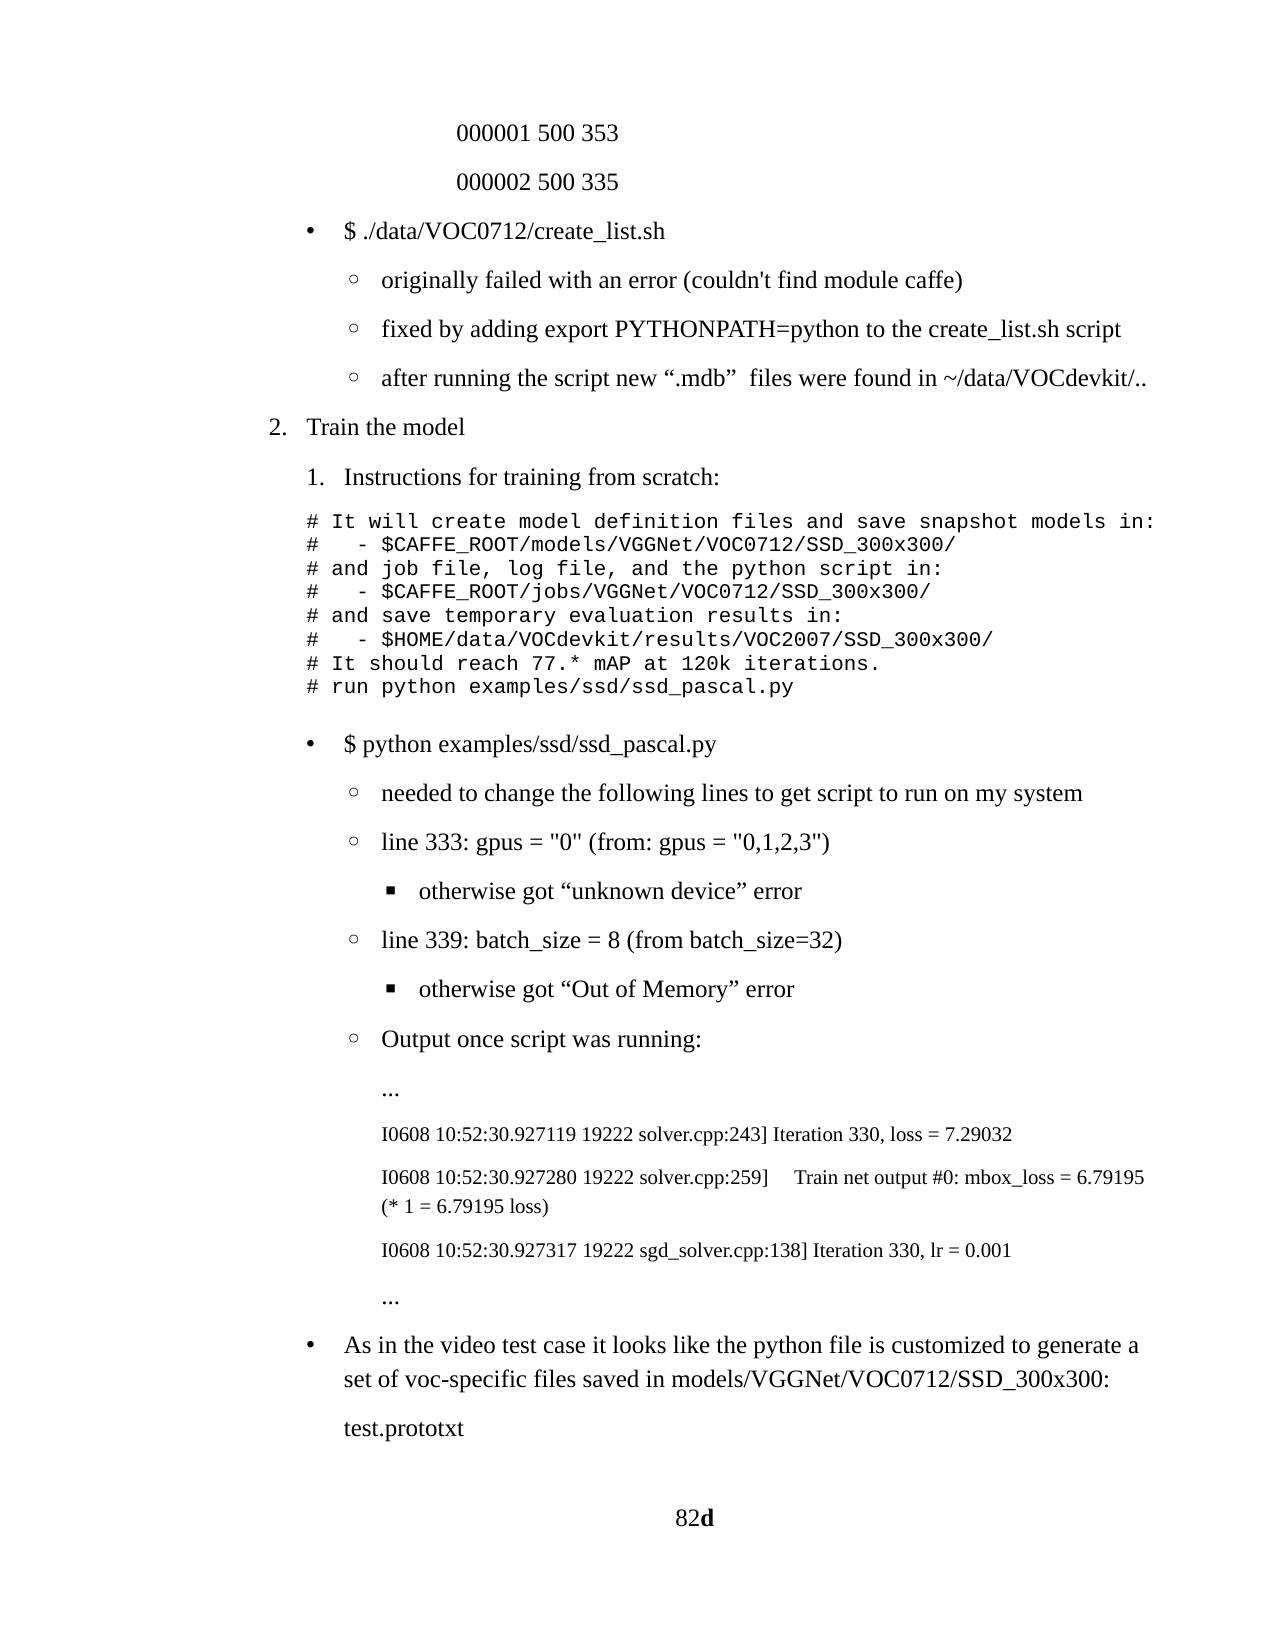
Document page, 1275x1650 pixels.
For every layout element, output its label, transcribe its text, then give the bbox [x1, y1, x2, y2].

list otherwise got “unknown device” error [381, 876, 1158, 905]
list fixed by adding export PYTHONPATH=python to the create_list.sh script [344, 314, 1158, 343]
list originally failed with an error (couldn't find module caffe) [344, 265, 1158, 294]
list Output once script was running: [344, 1024, 1158, 1052]
list 000001 500 353 [419, 118, 1158, 147]
list ... [344, 1281, 1158, 1310]
list line 339: batch_size = 8 (from batch_size=32) [344, 926, 1158, 954]
text # - $CAFFE_ROOT/jobs/VGGNet/VOC0712/SSD_300x300/ [306, 582, 1158, 605]
list I0608 10:52:30.927280 19222 solver.cpp:259] Train net output #0: mbox_loss = 6.79195 (* 1 = 6.79195 loss) [344, 1165, 1158, 1218]
list As in the video test case it looks like the python file is customized to generate a set of voc-specific files saved in models/VGGNet/VOC0712/SSD_300x300: [306, 1330, 1158, 1393]
list line 333: gpus = "0" (from: gpus = "0,1,2,3") [344, 827, 1158, 856]
list test.prototxt [306, 1413, 1158, 1442]
list $ python examples/ssd/ssd_pascal.py [306, 729, 1158, 758]
list $ ./data/VOC0712/create_list.sh [306, 216, 1158, 245]
list Instructions for training from scratch: [306, 462, 1158, 490]
list ... [344, 1073, 1158, 1101]
list after running the script new “.mdb” files were found in ~/data/VOCdevkit/.. [344, 363, 1158, 392]
text # - $CAFFE_ROOT/models/VGGNet/VOC0712/SSD_300x300/ [306, 534, 1158, 558]
text # and save temporary evaluation results in: [306, 605, 1158, 629]
text # run python examples/ssd/ssd_pascal.py [306, 676, 1158, 700]
list I0608 10:52:30.927119 19222 solver.cpp:243] Iteration 330, loss = 7.29032 [344, 1122, 1158, 1146]
list # It will create model definition files and save snapshot models in: [306, 511, 1158, 534]
list I0608 10:52:30.927317 19222 sgd_solver.cpp:138] Iteration 330, lr = 0.001 [344, 1237, 1158, 1262]
text # - $HOME/data/VOCdevkit/results/VOC2007/SSD_300x300/ [306, 629, 1158, 652]
list Train the model [269, 412, 1158, 441]
list 000002 500 335 [419, 167, 1158, 196]
text # and job file, log file, and the python script in: [306, 558, 1158, 582]
text # It should reach 77.* mAP at 120k iterations. [306, 652, 1158, 676]
list otherwise got “Out of Memory” error [381, 974, 1158, 1003]
list needed to change the following lines to get script to run on my system [344, 778, 1158, 807]
